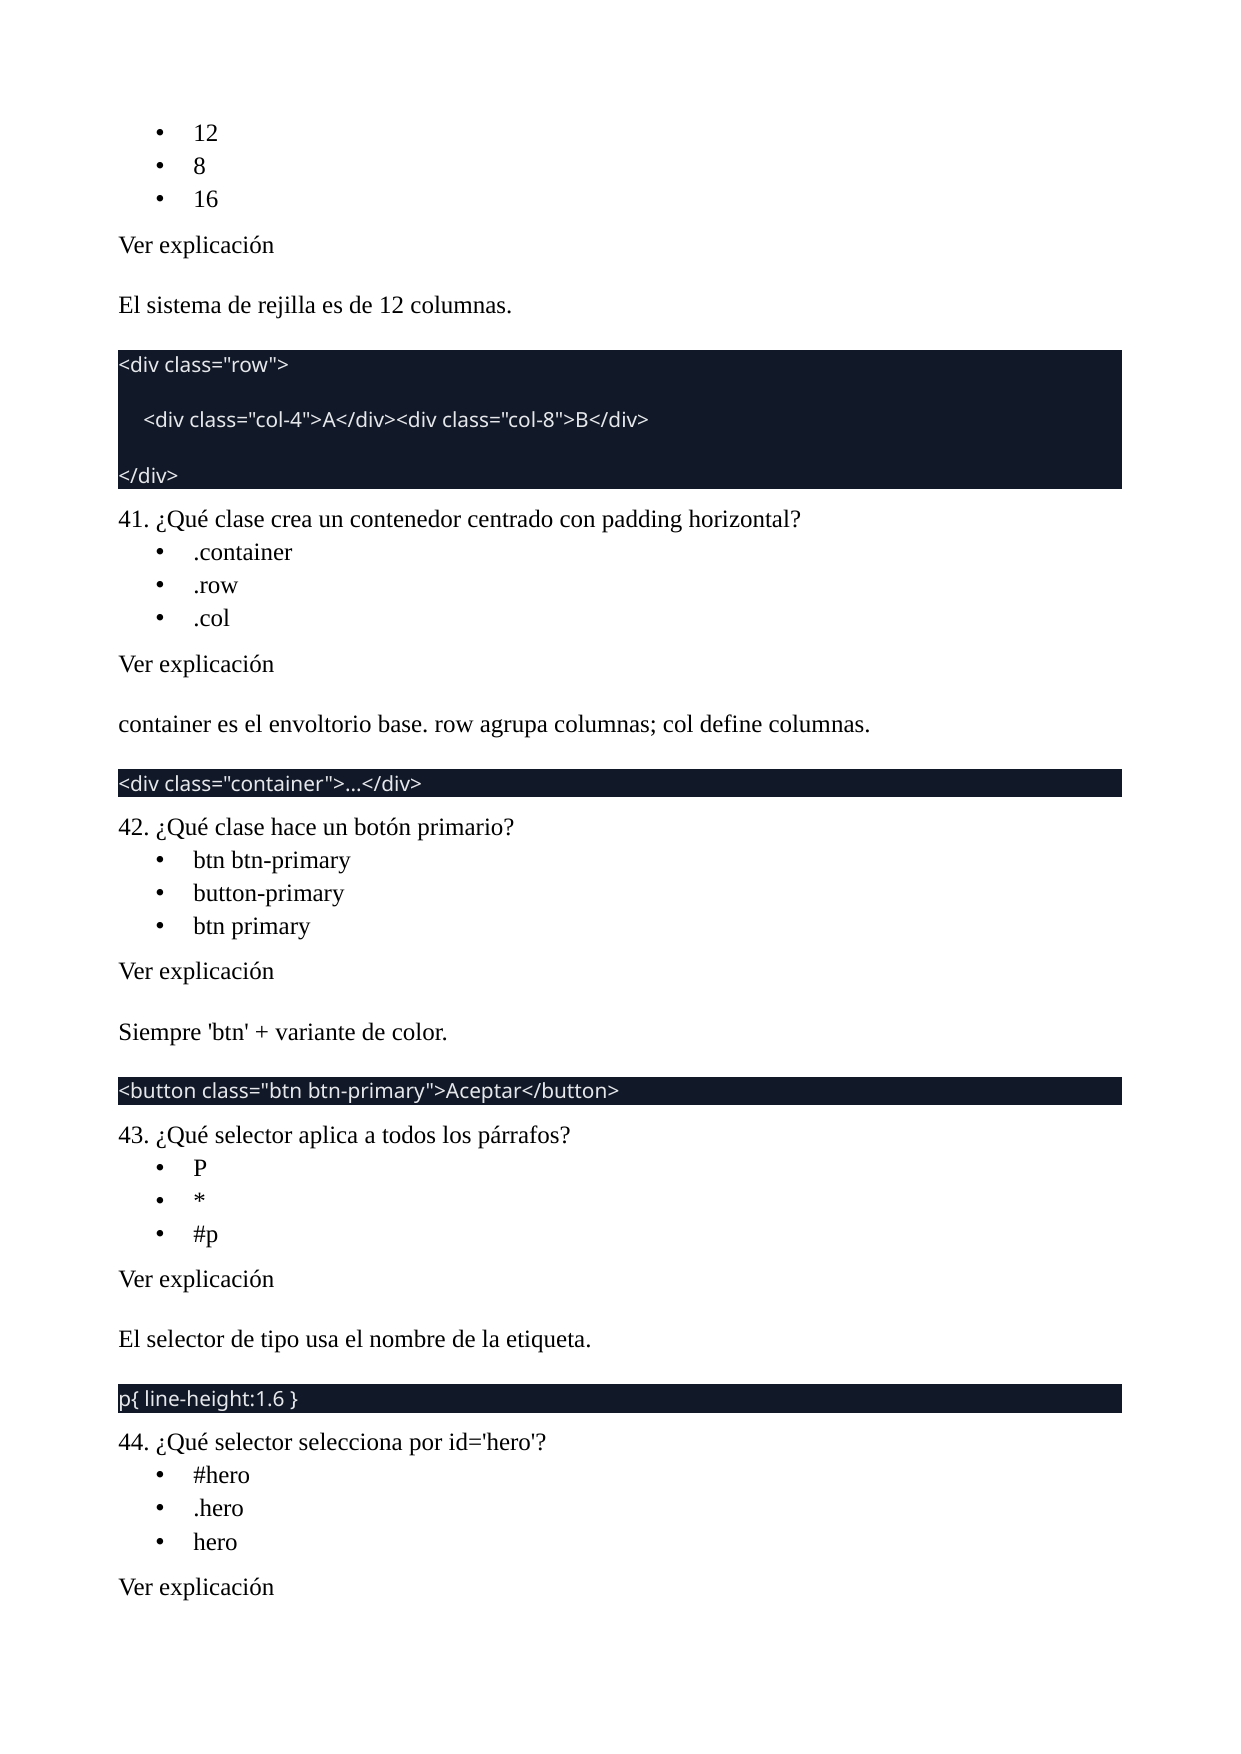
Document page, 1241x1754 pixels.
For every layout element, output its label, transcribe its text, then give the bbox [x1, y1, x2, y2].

list * [156, 1186, 1122, 1214]
list btn primary [156, 911, 1122, 940]
list btn btn-primary [156, 845, 1122, 874]
text p{ line-height:1.6 } [118, 1384, 1122, 1413]
list .col [156, 603, 1122, 632]
text Ver explicación [118, 956, 1122, 985]
list .container [156, 537, 1122, 566]
text <div class="container">...</div> [118, 769, 1122, 797]
list 16 [156, 184, 1122, 213]
text <div class="row"> [118, 350, 1122, 378]
list P [156, 1153, 1122, 1181]
text </div> [118, 461, 1122, 489]
text Siempre 'btn' + variante de color. [118, 1017, 1122, 1045]
text <div class="col-4">A</div><div class="col-8">B</div> [118, 405, 1122, 434]
list #p [156, 1219, 1122, 1247]
text 42. ¿Qué clase hace un botón primario? [118, 812, 1122, 841]
list 12 [156, 118, 1122, 147]
text El sistema de rejilla es de 12 columnas. [118, 290, 1122, 318]
text <button class="btn btn-primary">Aceptar</button> [118, 1077, 1122, 1105]
text Ver explicación [118, 1264, 1122, 1293]
text 41. ¿Qué clase crea un contenedor centrado con padding horizontal? [118, 504, 1122, 533]
text container es el envoltorio base. row agrupa columnas; col define columnas. [118, 709, 1122, 737]
text Ver explicación [118, 1572, 1122, 1601]
text 44. ¿Qué selector selecciona por id='hero'? [118, 1427, 1122, 1456]
list button-primary [156, 878, 1122, 907]
list .row [156, 570, 1122, 599]
list .hero [156, 1493, 1122, 1522]
text Ver explicación [118, 649, 1122, 677]
list #hero [156, 1461, 1122, 1489]
text 43. ¿Qué selector aplica a todos los párrafos? [118, 1120, 1122, 1148]
text El selector de tipo usa el nombre de la etiqueta. [118, 1324, 1122, 1353]
list hero [156, 1527, 1122, 1555]
text Ver explicación [118, 230, 1122, 258]
list 8 [156, 151, 1122, 180]
